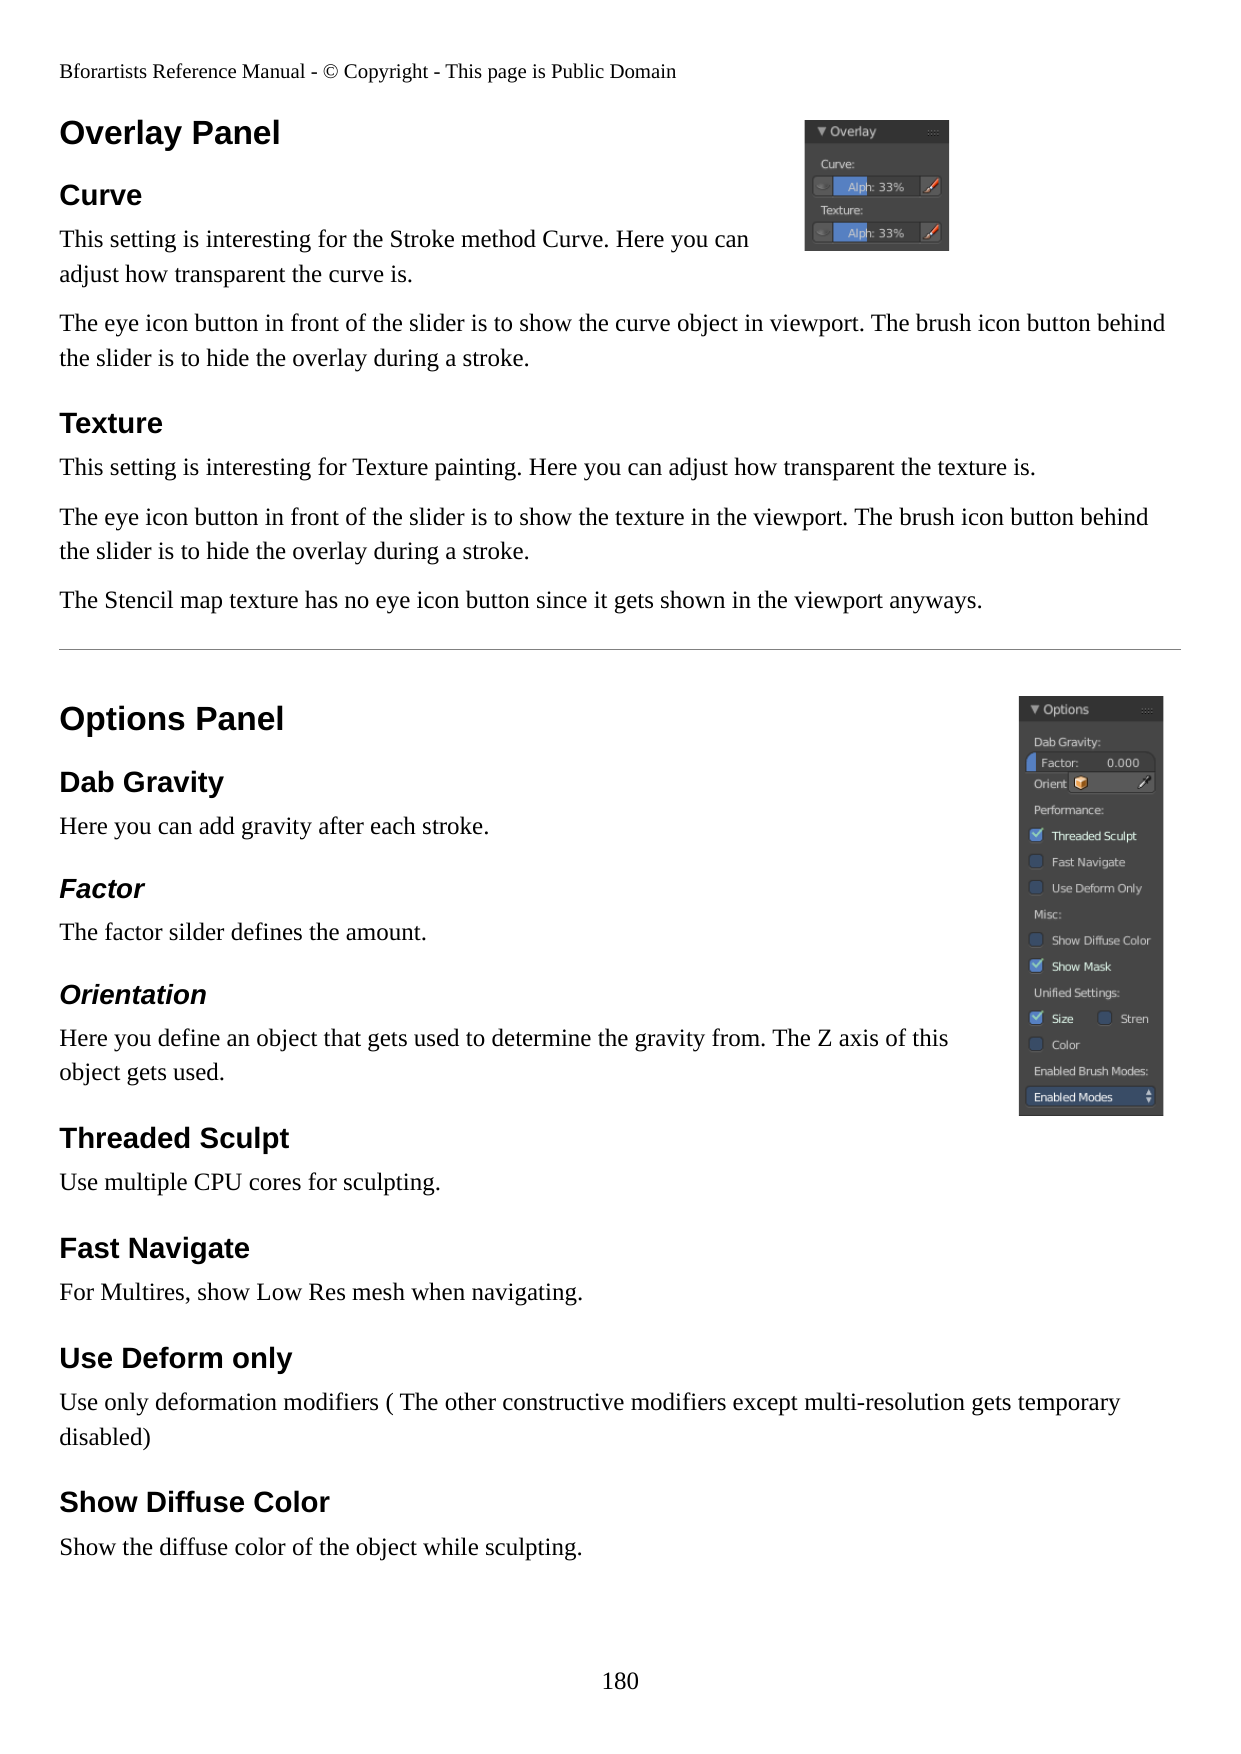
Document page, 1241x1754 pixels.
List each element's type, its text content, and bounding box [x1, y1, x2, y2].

picture [1018, 696, 1164, 1116]
subtitle Options Panel [59, 699, 1018, 738]
subtitle [1164, 873, 1181, 904]
subtitle [1164, 979, 1181, 1011]
subtitle [1164, 765, 1181, 799]
text Use only deformation modifiers ( The other constructive modifiers except multi-resolution gets temporary disabled) [59, 1387, 1181, 1450]
text This setting is interesting for Texture painting. Here you can adjust how transparent the texture is. [59, 452, 1181, 481]
subtitle Factor [59, 873, 1018, 904]
subtitle Overlay Panel [59, 113, 1181, 151]
text The factor silder defines the amount. [59, 917, 1018, 946]
subtitle Use Deform only [59, 1341, 1181, 1375]
text The eye icon button in front of the slider is to show the texture in the viewport. The brush icon button behind the slider is to hide the overlay during a stroke. [59, 502, 1181, 565]
subtitle Show Diffuse Color [59, 1485, 1181, 1519]
text The eye icon button in front of the slider is to show the curve object in viewport. The brush icon button behind the slider is to hide the overlay during a stroke. [59, 308, 1181, 371]
text Show the diffuse color of the object while sculpting. [59, 1532, 1181, 1560]
text For Multires, show Low Res mesh when navigating. [59, 1277, 1181, 1306]
subtitle Orientation [59, 979, 1018, 1011]
subtitle Threaded Sculpt [59, 1121, 1181, 1155]
text The Stencil map texture has no eye icon button since it gets shown in the viewport anyways. [59, 585, 1181, 614]
subtitle Curve [59, 178, 804, 212]
text Use multiple CPU cores for sculpting. [59, 1167, 1181, 1196]
text Here you can add gravity after each stroke. [59, 811, 1018, 840]
subtitle Texture [59, 406, 1181, 440]
subtitle [1164, 699, 1181, 738]
text This setting is interesting for the Stroke method Curve. Here you can adjust how transparent the curve is. [59, 224, 1181, 288]
subtitle Dab Gravity [59, 765, 1018, 799]
subtitle [950, 178, 1181, 212]
subtitle Fast Navigate [59, 1231, 1181, 1265]
text Here you define an object that gets used to determine the gravity from. The Z axis of this object gets used. [59, 1023, 1018, 1086]
picture [804, 120, 950, 251]
